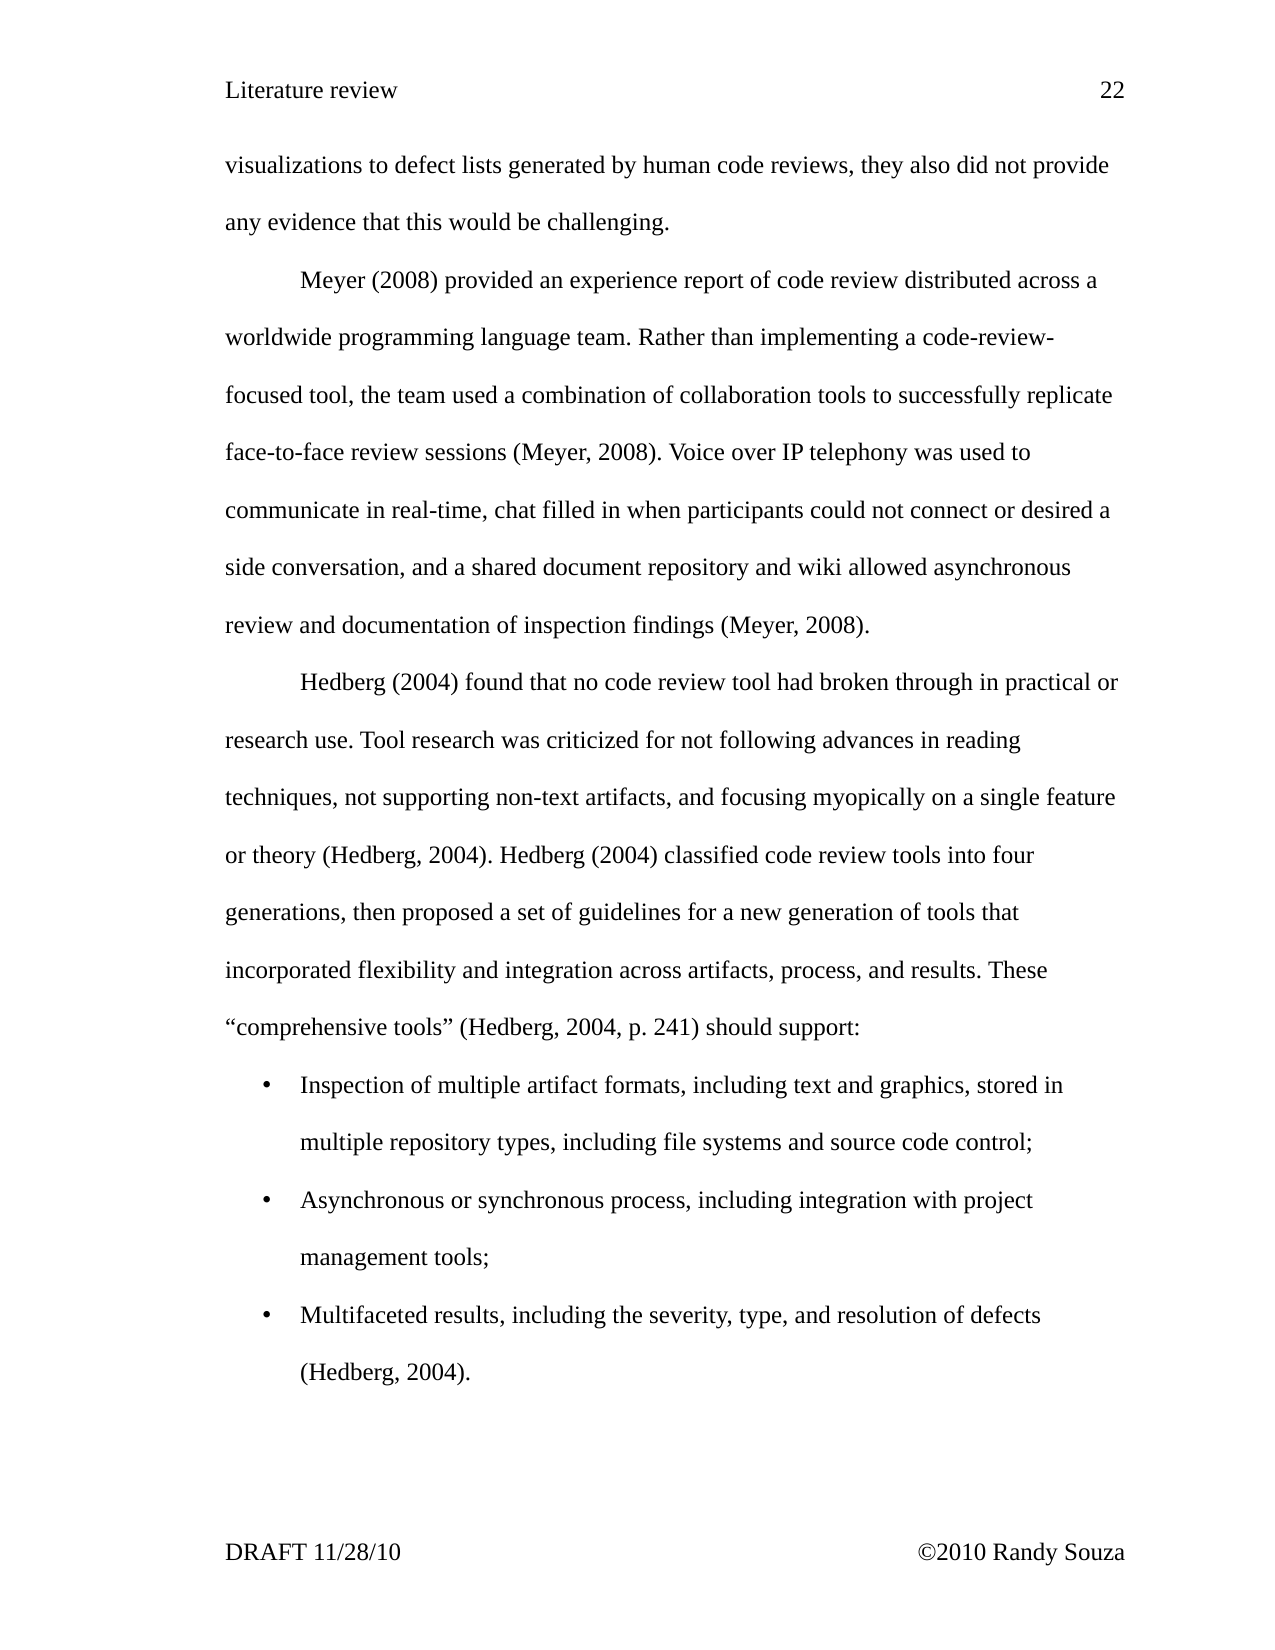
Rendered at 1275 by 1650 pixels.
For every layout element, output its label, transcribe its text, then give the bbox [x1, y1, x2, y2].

list Asynchronous or synchronous process, including integration with project management tools; [262, 1185, 1125, 1271]
list Inspection of multiple artifact formats, including text and graphics, stored in multiple repository types, including file systems and source code control; [262, 1070, 1125, 1156]
list Multifaceted results, including the severity, type, and resolution of defects (Hedberg, 2004). [262, 1300, 1125, 1386]
text visualizations to defect lists generated by human code reviews, they also did not provide any evidence that this would be challenging. [225, 150, 1125, 236]
text Hedberg (2004) found that no code review tool had broken through in practical or research use. Tool research was criticized for not following advances in reading techniques, not supporting non-text artifacts, and focusing myopically on a single feature or theory (Hedberg, 2004). Hedberg (2004) classified code review tools into four generations, then proposed a set of guidelines for a new generation of tools that incorporated flexibility and integration across artifacts, process, and results. These “comprehensive tools” (Hedberg, 2004, p. 241) should support: [225, 667, 1125, 1041]
text Meyer (2008) provided an experience report of code review distributed across a worldwide programming language team. Rather than implementing a code-review-focused tool, the team used a combination of collaboration tools to successfully replicate face-to-face review sessions (Meyer, 2008). Voice over IP telephony was used to communicate in real-time, chat filled in when participants could not connect or desired a side conversation, and a shared document repository and wiki allowed asynchronous review and documentation of inspection findings (Meyer, 2008). [225, 265, 1125, 639]
